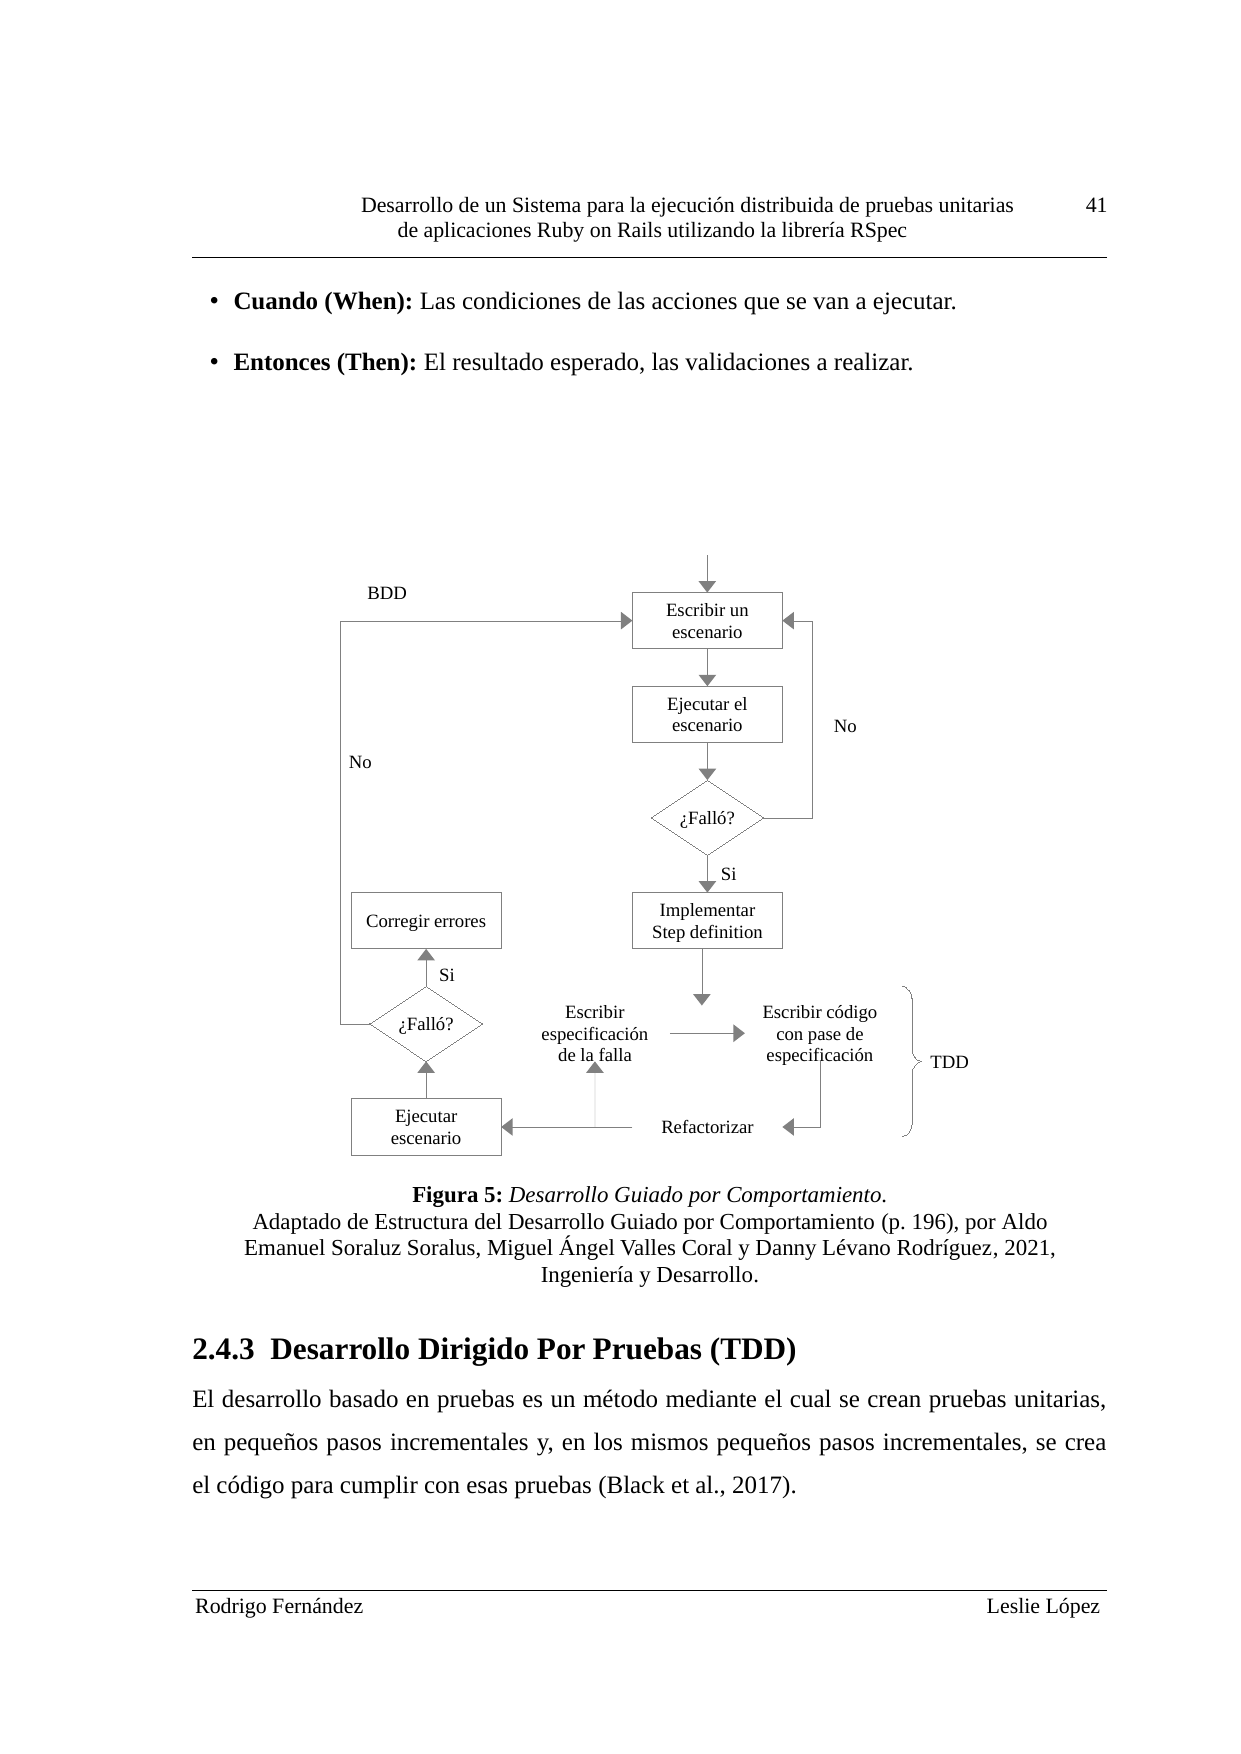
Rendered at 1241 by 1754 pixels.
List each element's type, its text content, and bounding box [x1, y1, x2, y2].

list Entonces (Then): El resultado esperado, las validaciones a realizar. [210, 347, 1107, 376]
subtitle Desarrollo dirigido por pruebas (TDD) [192, 1330, 1107, 1366]
text Figura 5: Desarrollo Guiado por Comportamiento. [237, 1182, 1062, 1208]
text Adaptado de Estructura del Desarrollo Guiado por Comportamiento (p. 196), por Aldo Emanuel Soraluz Soralus, Miguel Ángel Valles Coral y Danny Lévano Rodríguez, 2021, Ingeniería y Desarrollo. [237, 1208, 1062, 1287]
list El desarrollo basado en pruebas es un método mediante el cual se crean pruebas unitarias, en pequeños pasos incrementales y, en los mismos pequeños pasos incrementales, se crea el código para cumplir con esas pruebas (Black et al., 2017)⁠. [192, 1384, 1107, 1499]
list Cuando (When): Las condiciones de las acciones que se van a ejecutar. [210, 286, 1107, 315]
